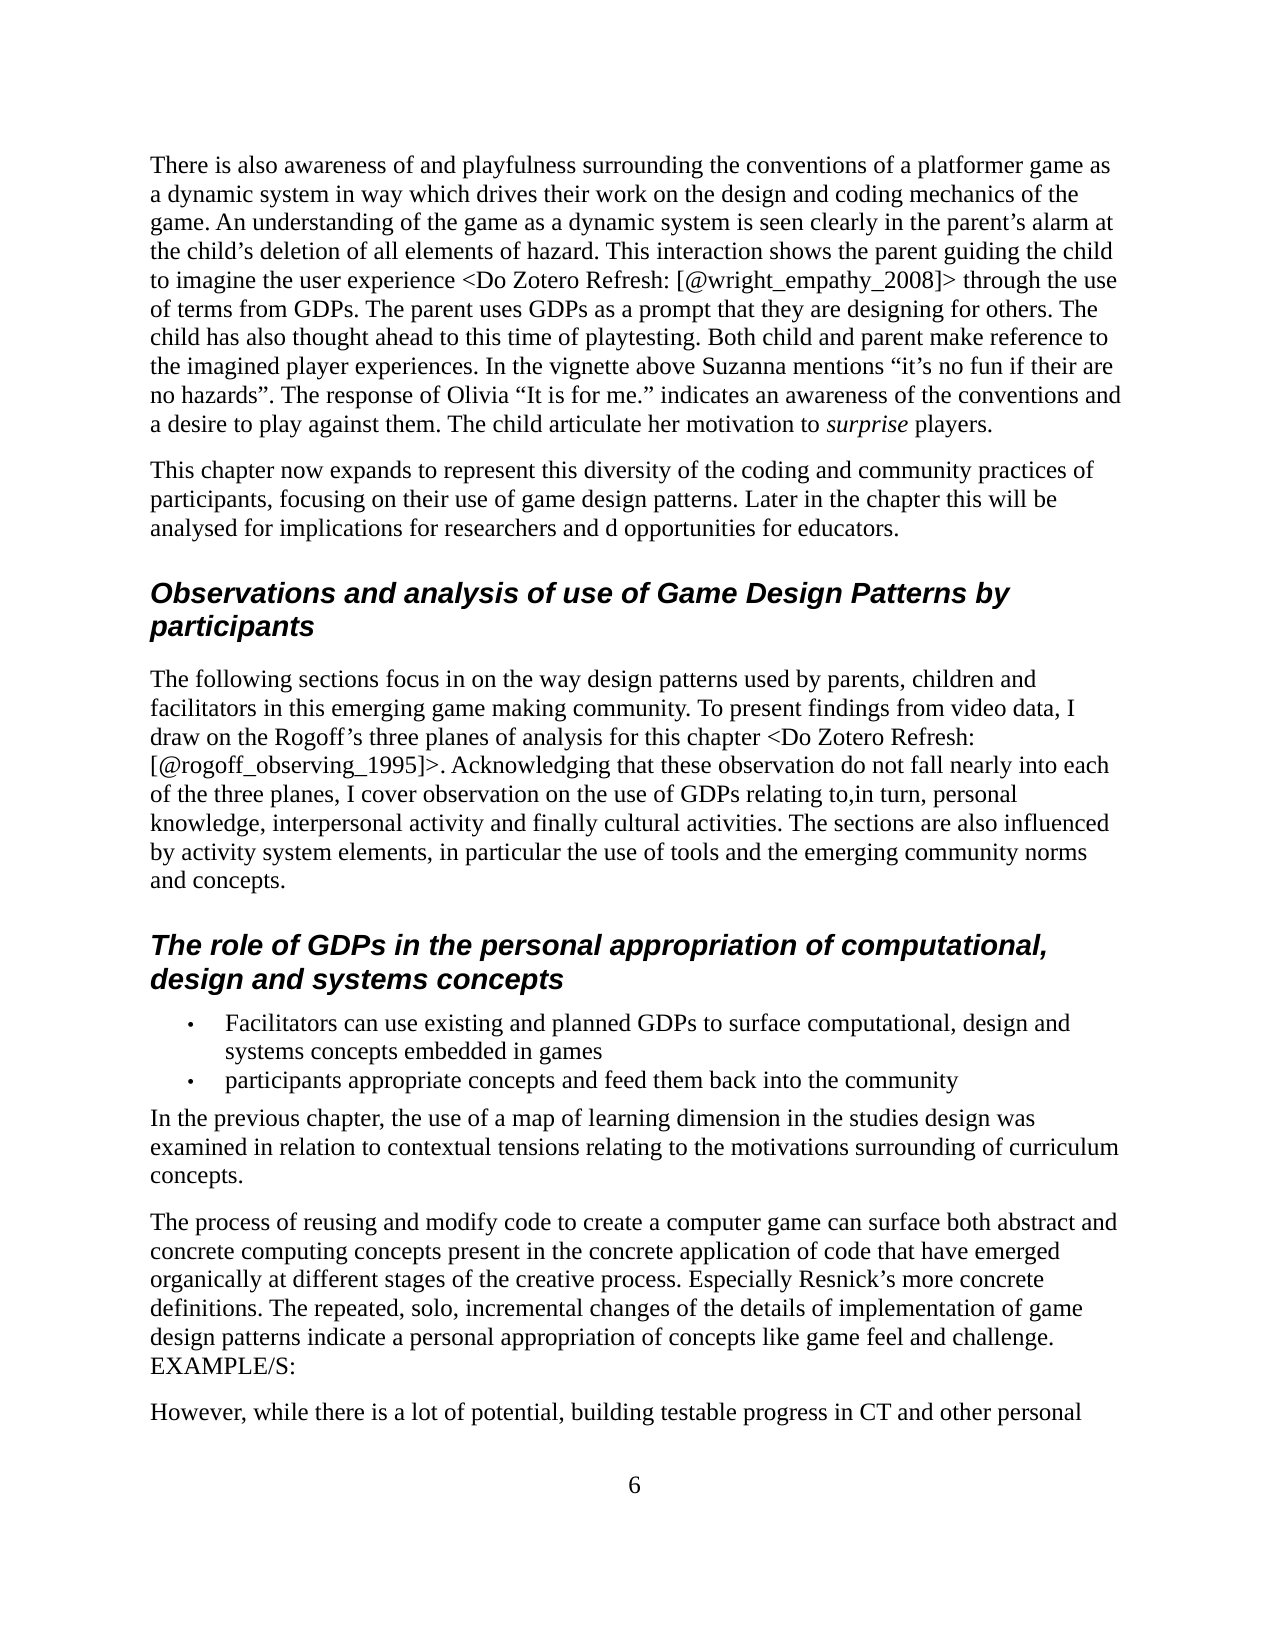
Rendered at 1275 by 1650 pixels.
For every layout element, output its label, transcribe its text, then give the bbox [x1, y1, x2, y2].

text The process of reusing and modify code to create a computer game can surface both abstract and concrete computing concepts present in the concrete application of code that have emerged organically at different stages of the creative process. Especially Resnick’s more concrete definitions. The repeated, solo, incremental changes of the details of implementation of game design patterns indicate a personal appropriation of concepts like game feel and challenge. EXAMPLE/S: [150, 1207, 1125, 1379]
text In the previous chapter, the use of a map of learning dimension in the studies design was examined in relation to contextual tensions relating to the motivations surrounding of curriculum concepts. [150, 1103, 1125, 1189]
subtitle Observations and analysis of use of Game Design Patterns by participants [150, 576, 1125, 643]
text This chapter now expands to represent this diversity of the coding and community practices of participants, focusing on their use of game design patterns. Later in the chapter this will be analysed for implications for researchers and d opportunities for educators. [150, 455, 1125, 542]
text However, while there is a lot of potential, building testable progress in CT and other personal [150, 1397, 1125, 1426]
subtitle The role of GDPs in the personal appropriation of computational, design and systems concepts [150, 928, 1125, 995]
list Facilitators can use existing and planned GDPs to surface computational, design and systems concepts embedded in games [187, 1008, 1125, 1065]
text The following sections focus in on the way design patterns used by parents, children and facilitators in this emerging game making community. To present findings from video data, I draw on the Rogoff’s three planes of analysis for this chapter <Do Zotero Refresh: [@rogoff_observing_1995]>. Acknowledging that these observation do not fall nearly into each of the three planes, I cover observation on the use of GDPs relating to,in turn, personal knowledge, interpersonal activity and finally cultural activities. The sections are also influenced by activity system elements, in particular the use of tools and the emerging community norms and concepts. [150, 664, 1125, 894]
text There is also awareness of and playfulness surrounding the conventions of a platformer game as a dynamic system in way which drives their work on the design and coding mechanics of the game. An understanding of the game as a dynamic system is seen clearly in the parent’s alarm at the child’s deletion of all elements of hazard. This interaction shows the parent guiding the child to imagine the user experience <Do Zotero Refresh: [@wright_empathy_2008]> through the use of terms from GDPs. The parent uses GDPs as a prompt that they are designing for others. The child has also thought ahead to this time of playtesting. Both child and parent make reference to the imagined player experiences. In the vignette above Suzanna mentions “it’s no fun if their are no hazards”. The response of Olivia “It is for me.” indicates an awareness of the conventions and a desire to play against them. The child articulate her motivation to surprise players. [150, 150, 1125, 437]
list participants appropriate concepts and feed them back into the community [187, 1065, 1125, 1094]
